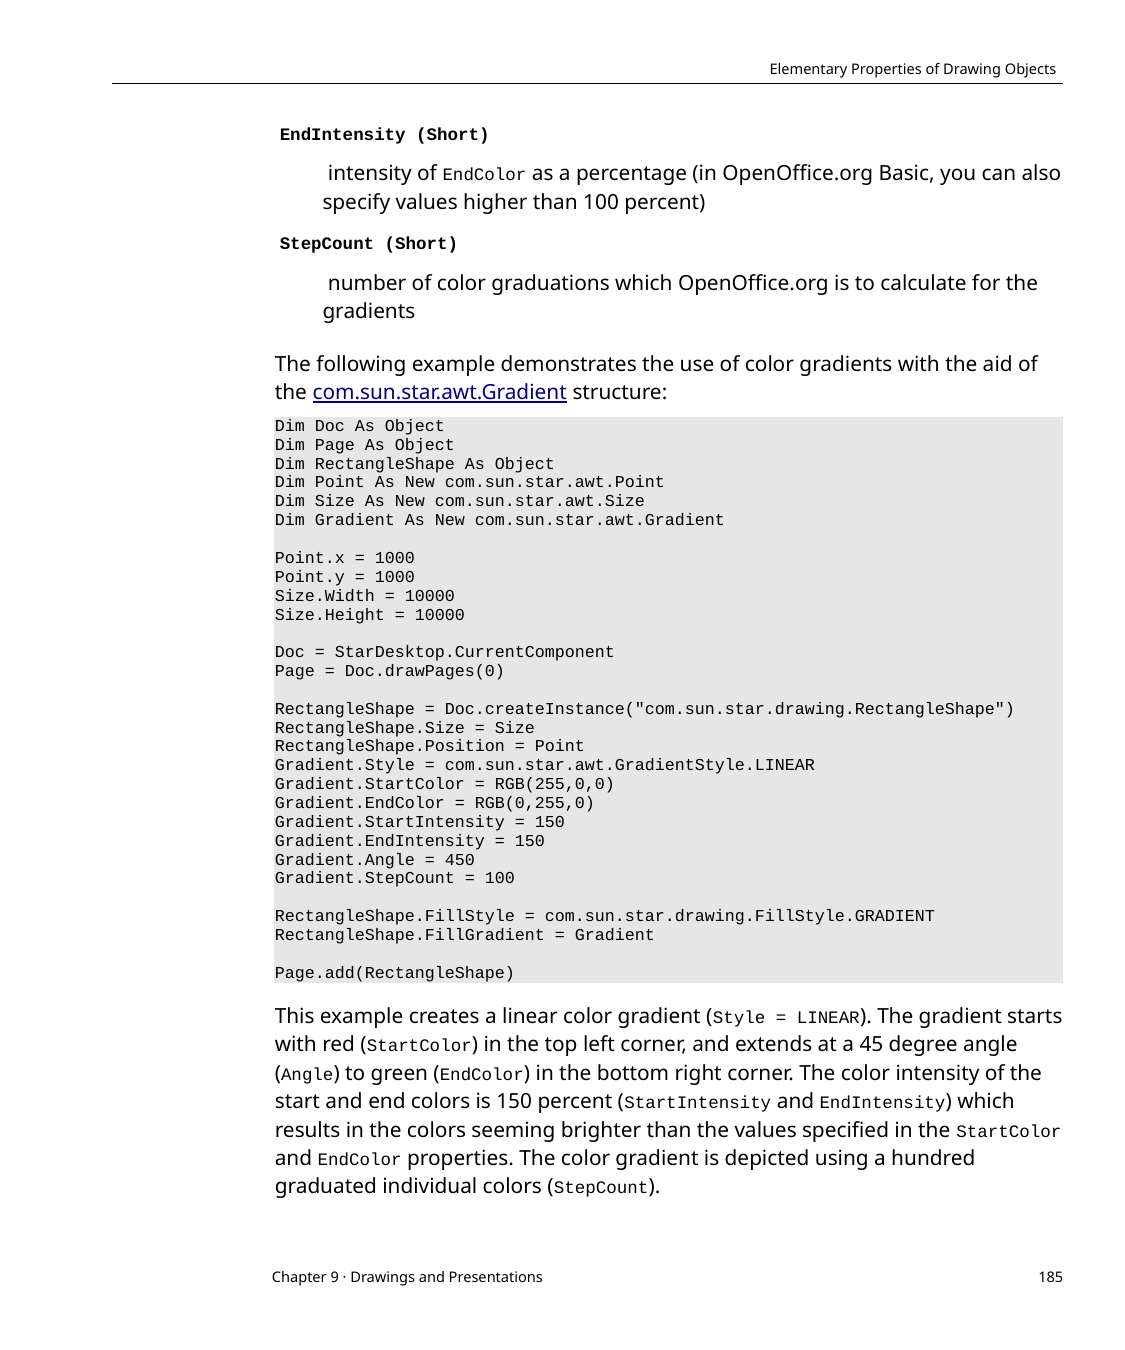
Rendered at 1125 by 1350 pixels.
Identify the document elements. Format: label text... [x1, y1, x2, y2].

text The following example demonstrates the use of color gradients with the aid of the com.sun.star.awt.Gradient structure: [274, 349, 1063, 406]
list EndIntensity (Short) [274, 118, 1063, 147]
text This example creates a linear color gradient (Style = LINEAR). The gradient starts with red (StartColor) in the top left corner, and extends at a 45 degree angle (Angle) to green (EndColor) in the bottom right corner. The color intensity of the start and end colors is 150 percent (StartIntensity and EndIntensity) which results in the colors seeming brighter than the values specified in the StartColor and EndColor properties. The color gradient is depicted using a hundred graduated individual colors (StepCount). [274, 1001, 1063, 1200]
list number of color graduations which OpenOffice.org is to calculate for the gradients [322, 268, 1063, 325]
text Dim Doc As Object Dim Page As Object Dim RectangleShape As Object Dim Point As New com.sun.star.awt.Point Dim Size As New com.sun.star.awt.Size Dim Gradient As New com.sun.star.awt.Gradient Point.x = 1000 Point.y = 1000 Size.Width = 10000 Size.Height = 10000 Doc = StarDesktop.CurrentComponent Page = Doc.drawPages(0) RectangleShape = Doc.createInstance("com.sun.star.drawing.RectangleShape") RectangleShape.Size = Size RectangleShape.Position = Point Gradient.Style = com.sun.star.awt.GradientStyle.LINEAR Gradient.StartColor = RGB(255,0,0) Gradient.EndColor = RGB(0,255,0) Gradient.StartIntensity = 150 Gradient.EndIntensity = 150 Gradient.Angle = 450 Gradient.StepCount = 100 RectangleShape.FillStyle = com.sun.star.drawing.FillStyle.GRADIENT RectangleShape.FillGradient = Gradient Page.add(RectangleShape) [274, 417, 1063, 983]
list intensity of EndColor as a percentage (in OpenOffice.org Basic, you can also specify values higher than 100 percent) [322, 158, 1063, 215]
list StepCount (Short) [274, 227, 1063, 256]
